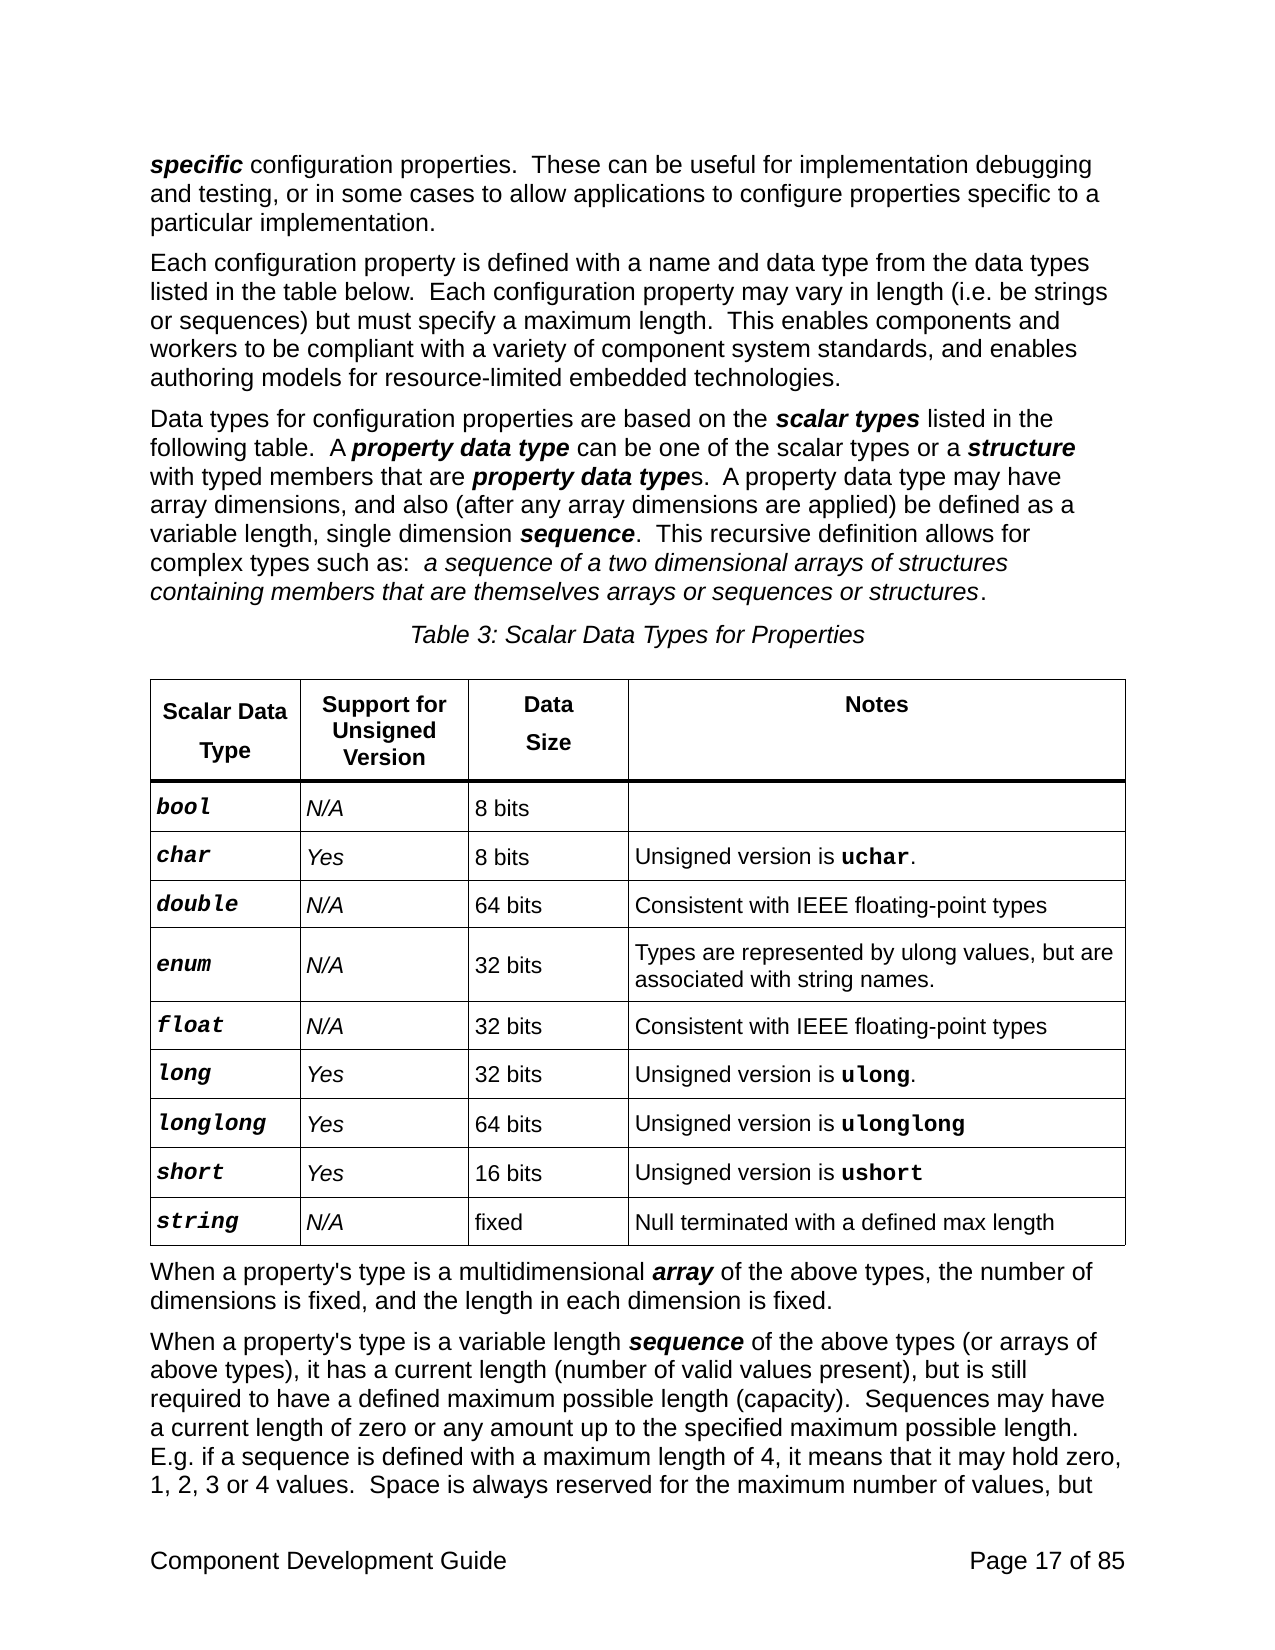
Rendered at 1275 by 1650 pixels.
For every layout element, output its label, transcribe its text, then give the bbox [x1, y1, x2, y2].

table_cell Yes [301, 832, 468, 880]
table_cell Unsigned version is ushort [629, 1148, 1125, 1197]
table_cell Types are represented by ulong values, but are associated with string names. [629, 928, 1125, 1001]
table_cell long [151, 1050, 300, 1098]
table_cell longlong [151, 1099, 300, 1147]
table_cell float [151, 1002, 300, 1048]
table_cell 64 bits [469, 1099, 628, 1147]
table_cell string [151, 1198, 300, 1245]
table_cell 8 bits [469, 783, 628, 831]
text When a property's type is a variable length sequence of the above types (or arrays of above types), it has a current length (number of valid values present), but is still required to have a defined maximum possible length (capacity). Sequences may have a current length of zero or any amount up to the specified maximum possible length. E.g. if a sequence is defined with a maximum length of 4, it means that it may hold zero, 1, 2, 3 or 4 values. Space is always reserved for the maximum number of values, but [150, 1327, 1125, 1499]
table_header Data Size [469, 680, 628, 779]
table_cell short [151, 1148, 300, 1197]
table_cell Consistent with IEEE floating-point types [629, 881, 1125, 927]
table_cell Yes [301, 1148, 468, 1197]
table_cell Unsigned version is ulonglong [629, 1099, 1125, 1147]
text Data types for configuration properties are based on the scalar types listed in the following table. A property data type can be one of the scalar types or a structure with typed members that are property data types. A property data type may have array dimensions, and also (after any array dimensions are applied) be defined as a variable length, single dimension sequence. This recursive definition allows for complex types such as: a sequence of a two dimensional arrays of structures containing members that are themselves arrays or sequences or structures. [150, 404, 1125, 605]
table_cell Null terminated with a defined max length [629, 1198, 1125, 1245]
text specific configuration properties. These can be useful for implementation debugging and testing, or in some cases to allow applications to configure properties specific to a particular implementation. [150, 150, 1125, 236]
table_cell 16 bits [469, 1148, 628, 1197]
table_cell double [151, 881, 300, 927]
table_cell [629, 783, 1125, 831]
table_cell char [151, 832, 300, 880]
table_cell N/A [301, 783, 468, 831]
text When a property's type is a multidimensional array of the above types, the number of dimensions is fixed, and the length in each dimension is fixed. [150, 1257, 1125, 1314]
table_cell enum [151, 928, 300, 1001]
table_cell 64 bits [469, 881, 628, 927]
table_header Notes [629, 680, 1125, 779]
table_cell Unsigned version is uchar. [629, 832, 1125, 880]
table_cell Unsigned version is ulong. [629, 1050, 1125, 1098]
text Each configuration property is defined with a name and data type from the data types listed in the table below. Each configuration property may vary in length (i.e. be strings or sequences) but must specify a maximum length. This enables components and workers to be compliant with a variety of component system standards, and enables authoring models for resource-limited embedded technologies. [150, 248, 1125, 392]
table_cell N/A [301, 928, 468, 1001]
table_header Support for Unsigned Version [301, 680, 468, 779]
table_cell N/A [301, 881, 468, 927]
text Table 3: Scalar Data Types for Properties [150, 620, 1125, 649]
table_cell 32 bits [469, 1002, 628, 1048]
table_cell Yes [301, 1050, 468, 1098]
table_cell 32 bits [469, 928, 628, 1001]
table_cell N/A [301, 1198, 468, 1245]
table_cell 32 bits [469, 1050, 628, 1098]
table_cell fixed [469, 1198, 628, 1245]
table_cell Consistent with IEEE floating-point types [629, 1002, 1125, 1048]
table_cell N/A [301, 1002, 468, 1048]
table_header Scalar Data Type [151, 680, 300, 779]
table_cell 8 bits [469, 832, 628, 880]
table_cell Yes [301, 1099, 468, 1147]
table_cell bool [151, 783, 300, 831]
